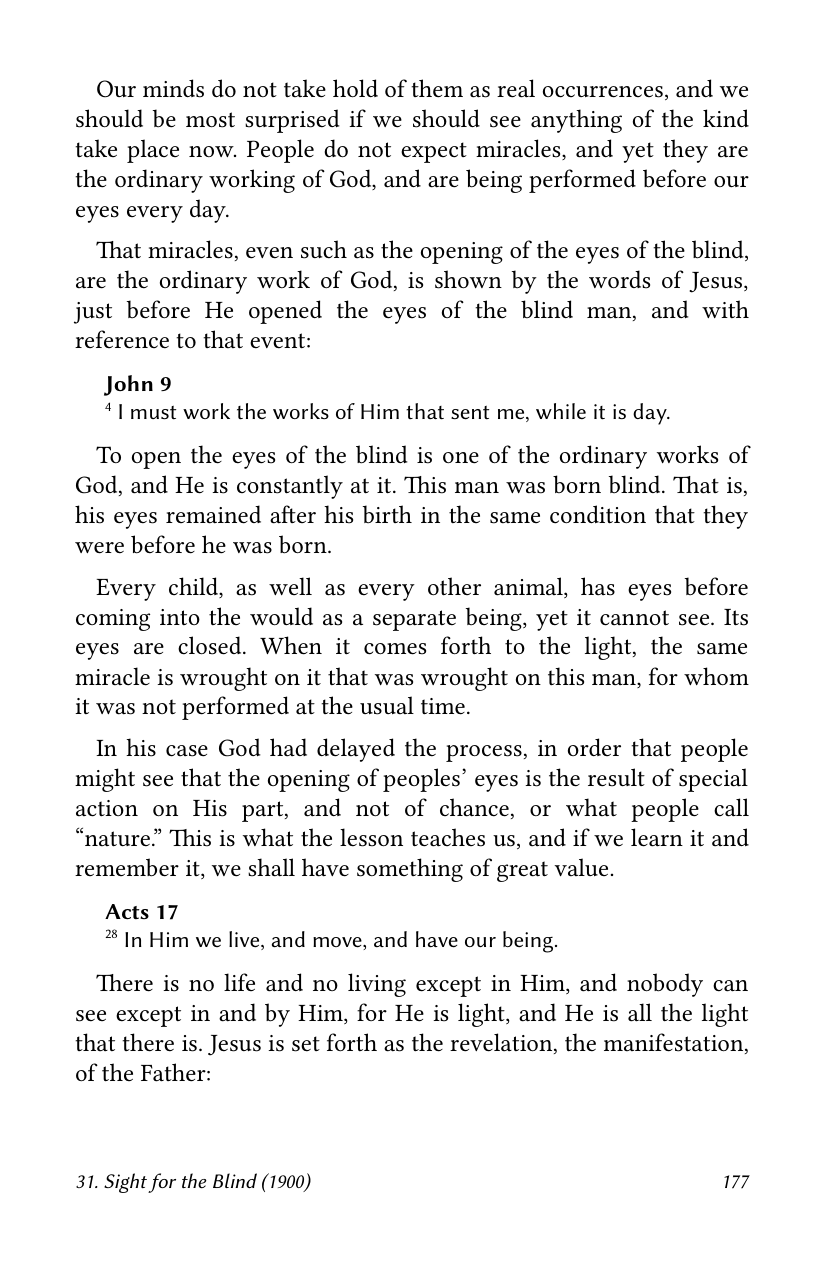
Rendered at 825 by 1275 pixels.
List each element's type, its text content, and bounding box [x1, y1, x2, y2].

text To open the eyes of the blind is one of the ordinary works of God, and He is constantly at it. This man was born blind. That is, his eyes remained after his birth in the same condition that they were before he was born. [75, 441, 750, 559]
text John 9 [105, 371, 750, 397]
text Every child, as well as every other animal, has eyes before coming into the would as a separate being, yet it cannot see. Its eyes are closed. When it comes forth to the light, the same miracle is wrought on it that was wrought on this man, for whom it was not performed at the usual time. [75, 573, 750, 721]
text Acts 17 [105, 899, 750, 925]
text There is no life and no living except in Him, and nobody can see except in and by Him, for He is light, and He is all the light that there is. Jesus is set forth as the revelation, the manifestation, of the Father: [75, 969, 750, 1087]
text 4 I must work the works of Him that sent me, while it is day. [105, 399, 720, 425]
text In his case God had delayed the process, in order that people might see that the opening of peoples’ eyes is the result of special action on His part, and not of chance, or what people call “nature.” This is what the lesson teaches us, and if we learn it and remember it, we shall have something of great value. [75, 734, 750, 882]
text Our minds do not take hold of them as real occurrences, and we should be most surprised if we should see anything of the kind take place now. People do not expect miracles, and yet they are the ordinary working of God, and are being performed before our eyes every day. [75, 75, 750, 223]
text That miracles, even such as the opening of the eyes of the blind, are the ordinary work of God, is shown by the words of Jesus, just before He opened the eyes of the blind man, and with reference to that event: [75, 237, 750, 355]
text 28 In Him we live, and move, and have our being. [105, 926, 720, 953]
